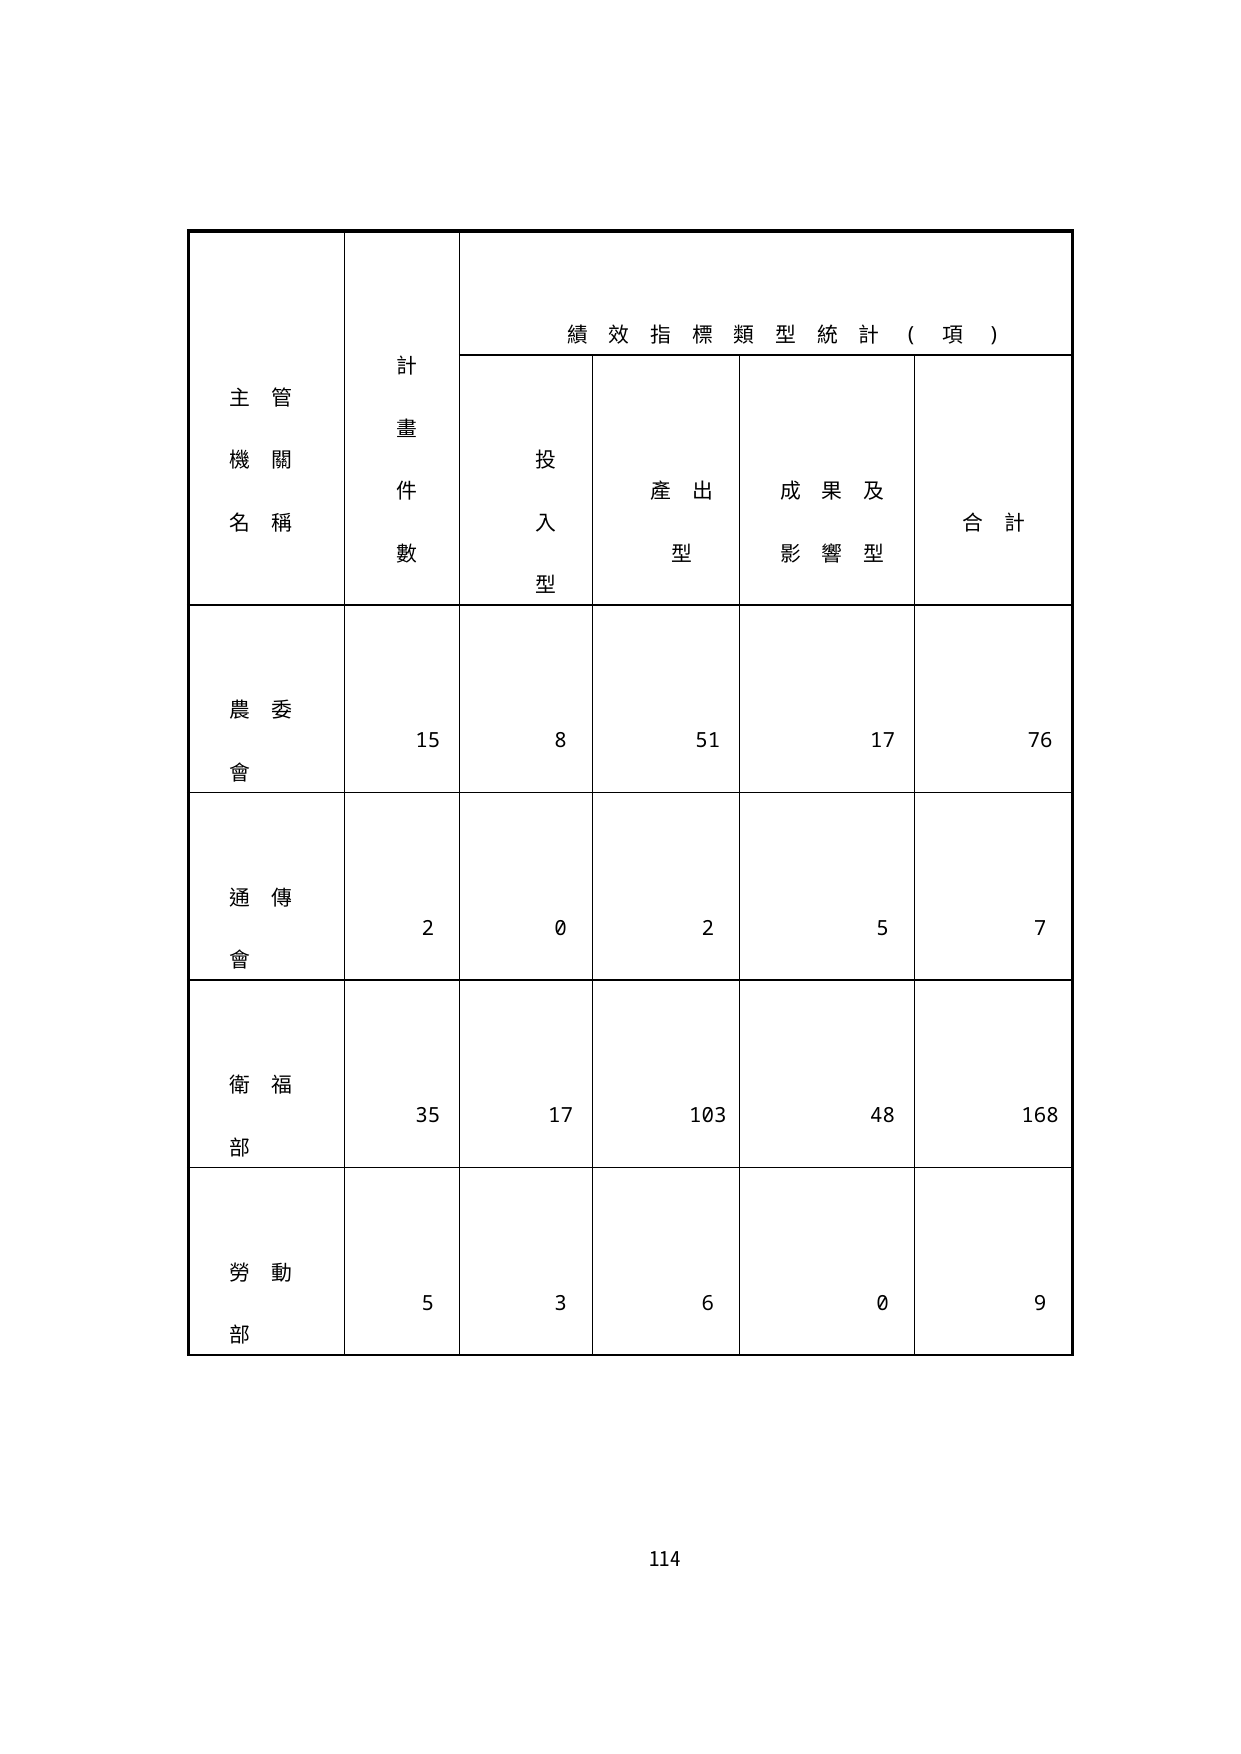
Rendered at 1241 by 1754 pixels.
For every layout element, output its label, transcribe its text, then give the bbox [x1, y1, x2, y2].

table_cell 5 [345, 1168, 459, 1354]
table_cell 0 [460, 793, 592, 979]
table_cell 15 [345, 606, 459, 792]
table_cell 7 [915, 793, 1071, 979]
table_cell 2 [593, 793, 739, 979]
table_cell 168 [915, 981, 1071, 1167]
table_cell 8 [460, 606, 592, 792]
table_cell 17 [460, 981, 592, 1167]
table_cell 48 [740, 981, 914, 1167]
table_cell 投入型 [460, 356, 592, 604]
table_cell 0 [740, 1168, 914, 1354]
table_cell 產出型 [593, 356, 739, 604]
table_cell 勞動部 [190, 1168, 344, 1354]
table_cell 農委會 [190, 606, 344, 792]
table_cell 合計 [915, 356, 1071, 604]
table_header 績效指標類型統計(項) [460, 233, 1071, 354]
table_cell 51 [593, 606, 739, 792]
table_cell 35 [345, 981, 459, 1167]
table_cell 6 [593, 1168, 739, 1354]
table_cell 通傳會 [190, 793, 344, 979]
table_cell 成果及影響型 [740, 356, 914, 604]
table_cell 9 [915, 1168, 1071, 1354]
table_cell 5 [740, 793, 914, 979]
table_header 主管機關名稱 [190, 233, 344, 604]
table_cell 76 [915, 606, 1071, 792]
table_cell 17 [740, 606, 914, 792]
table_cell 2 [345, 793, 459, 979]
table_header 計畫件數 [345, 233, 459, 604]
table_cell 衛福部 [190, 981, 344, 1167]
table_cell 103 [593, 981, 739, 1167]
table_cell 3 [460, 1168, 592, 1354]
